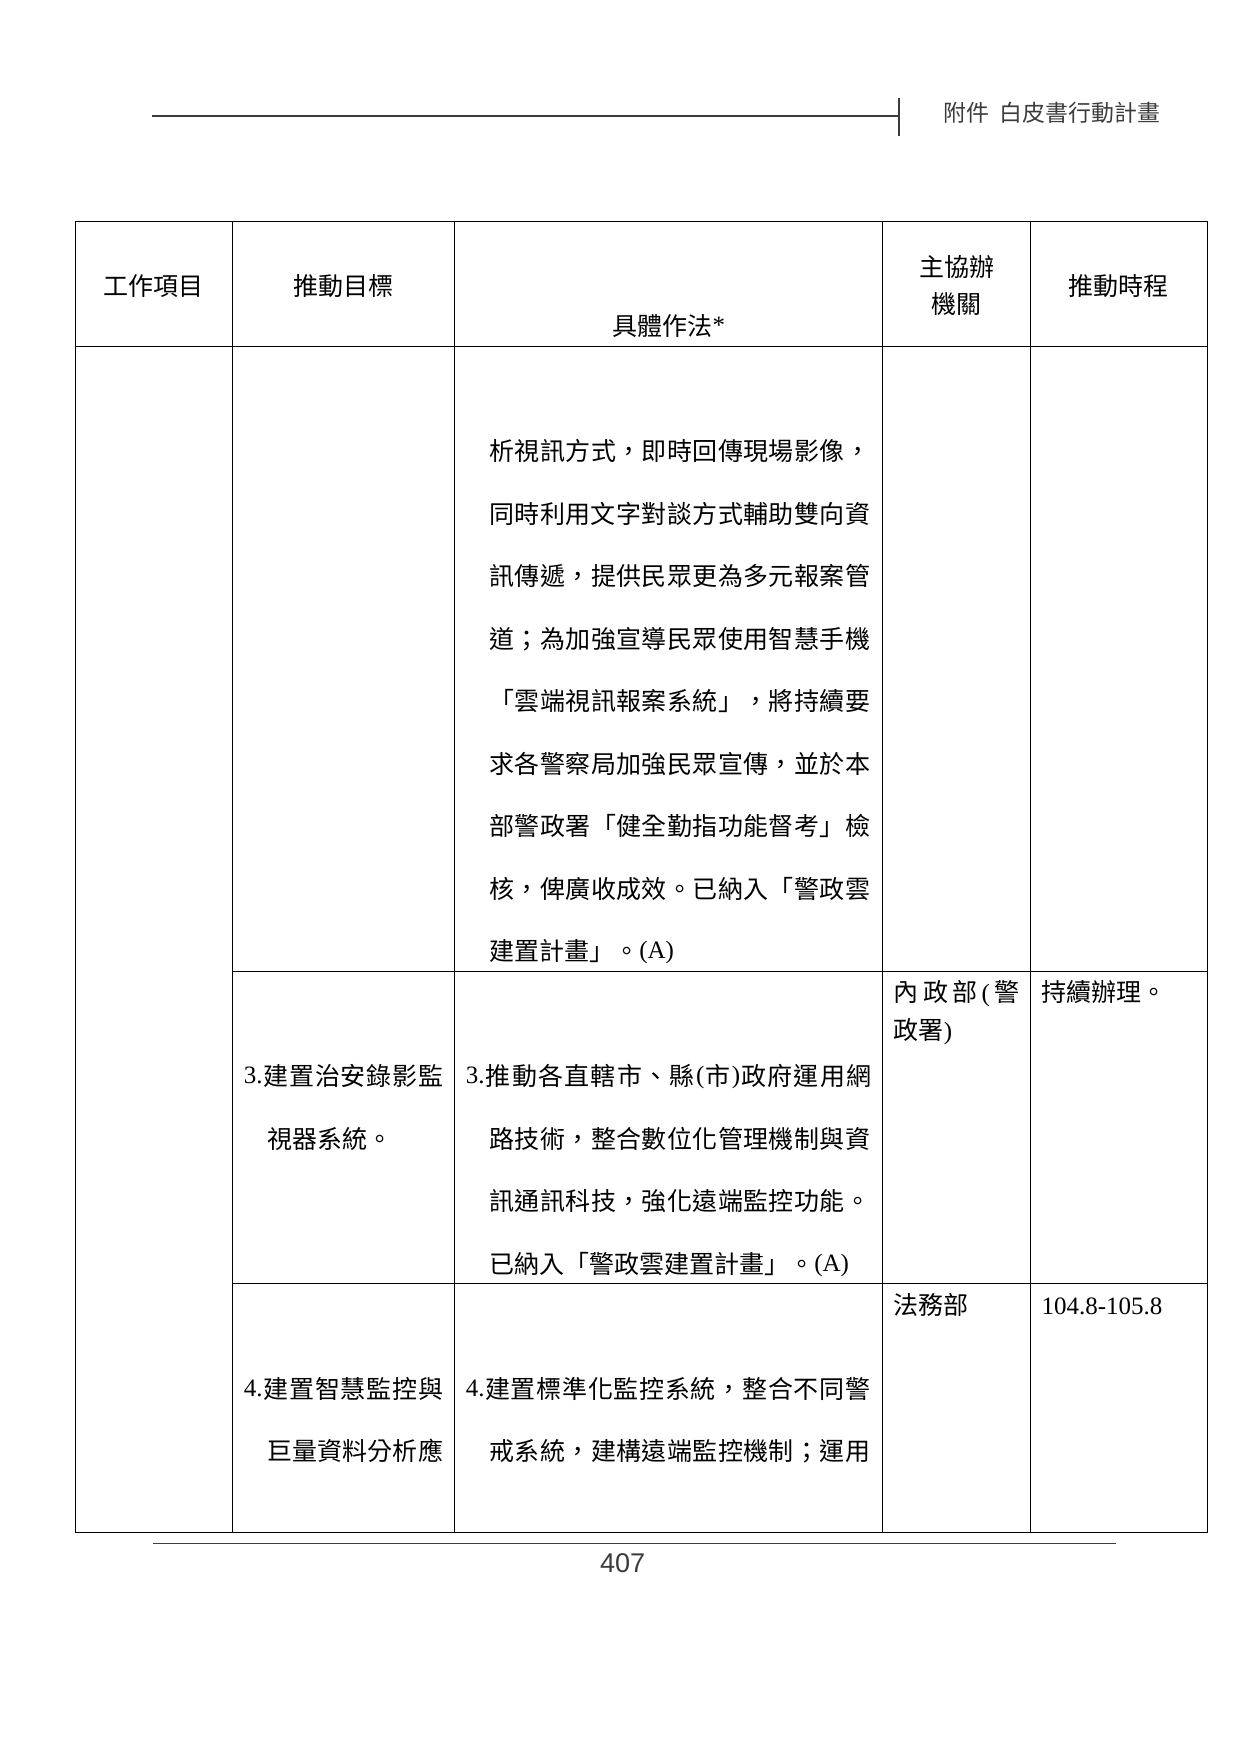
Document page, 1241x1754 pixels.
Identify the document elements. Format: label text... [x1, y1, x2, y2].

table_cell 析視訊方式，即時回傳現場影像，同時利用文字對談方式輔助雙向資訊傳遞，提供民眾更為多元報案管道；為加強宣導民眾使用智慧手機「雲端視訊報案系統」，將持續要求各警察局加強民眾宣傳，並於本部警政署「健全勤指功能督考」檢核，俾廣收成效。已納入「警政雲建置計畫」。(A) [455, 347, 882, 971]
table_header 工作項目 [76, 222, 232, 346]
table_header 主協辦 機關 [883, 222, 1030, 346]
table_cell 3.推動各直轄市、縣(市)政府運用網路技術，整合數位化管理機制與資訊通訊科技，強化遠端監控功能。已納入「警政雲建置計畫」。(A) [455, 972, 882, 1283]
table_cell 法務部 [883, 1284, 1030, 1532]
table_cell [233, 347, 454, 971]
table_cell [1031, 347, 1207, 971]
table_cell 3.建置治安錄影監視器系統。 [233, 972, 454, 1283]
table_header 推動時程 [1031, 222, 1207, 346]
table_cell 4.建置標準化監控系統，整合不同警戒系統，建構遠端監控機制；運用 [455, 1284, 882, 1532]
table_cell [883, 347, 1030, 971]
table_cell 內政部(警政署) [883, 972, 1030, 1283]
table_cell 4.建置智慧監控與巨量資料分析應 [233, 1284, 454, 1532]
table_header 推動目標 [233, 222, 454, 346]
table_header 具體作法* [455, 222, 882, 346]
table_cell [76, 347, 232, 1532]
table_cell 持續辦理。 [1031, 972, 1207, 1283]
table_cell 104.8-105.8 [1031, 1284, 1207, 1532]
